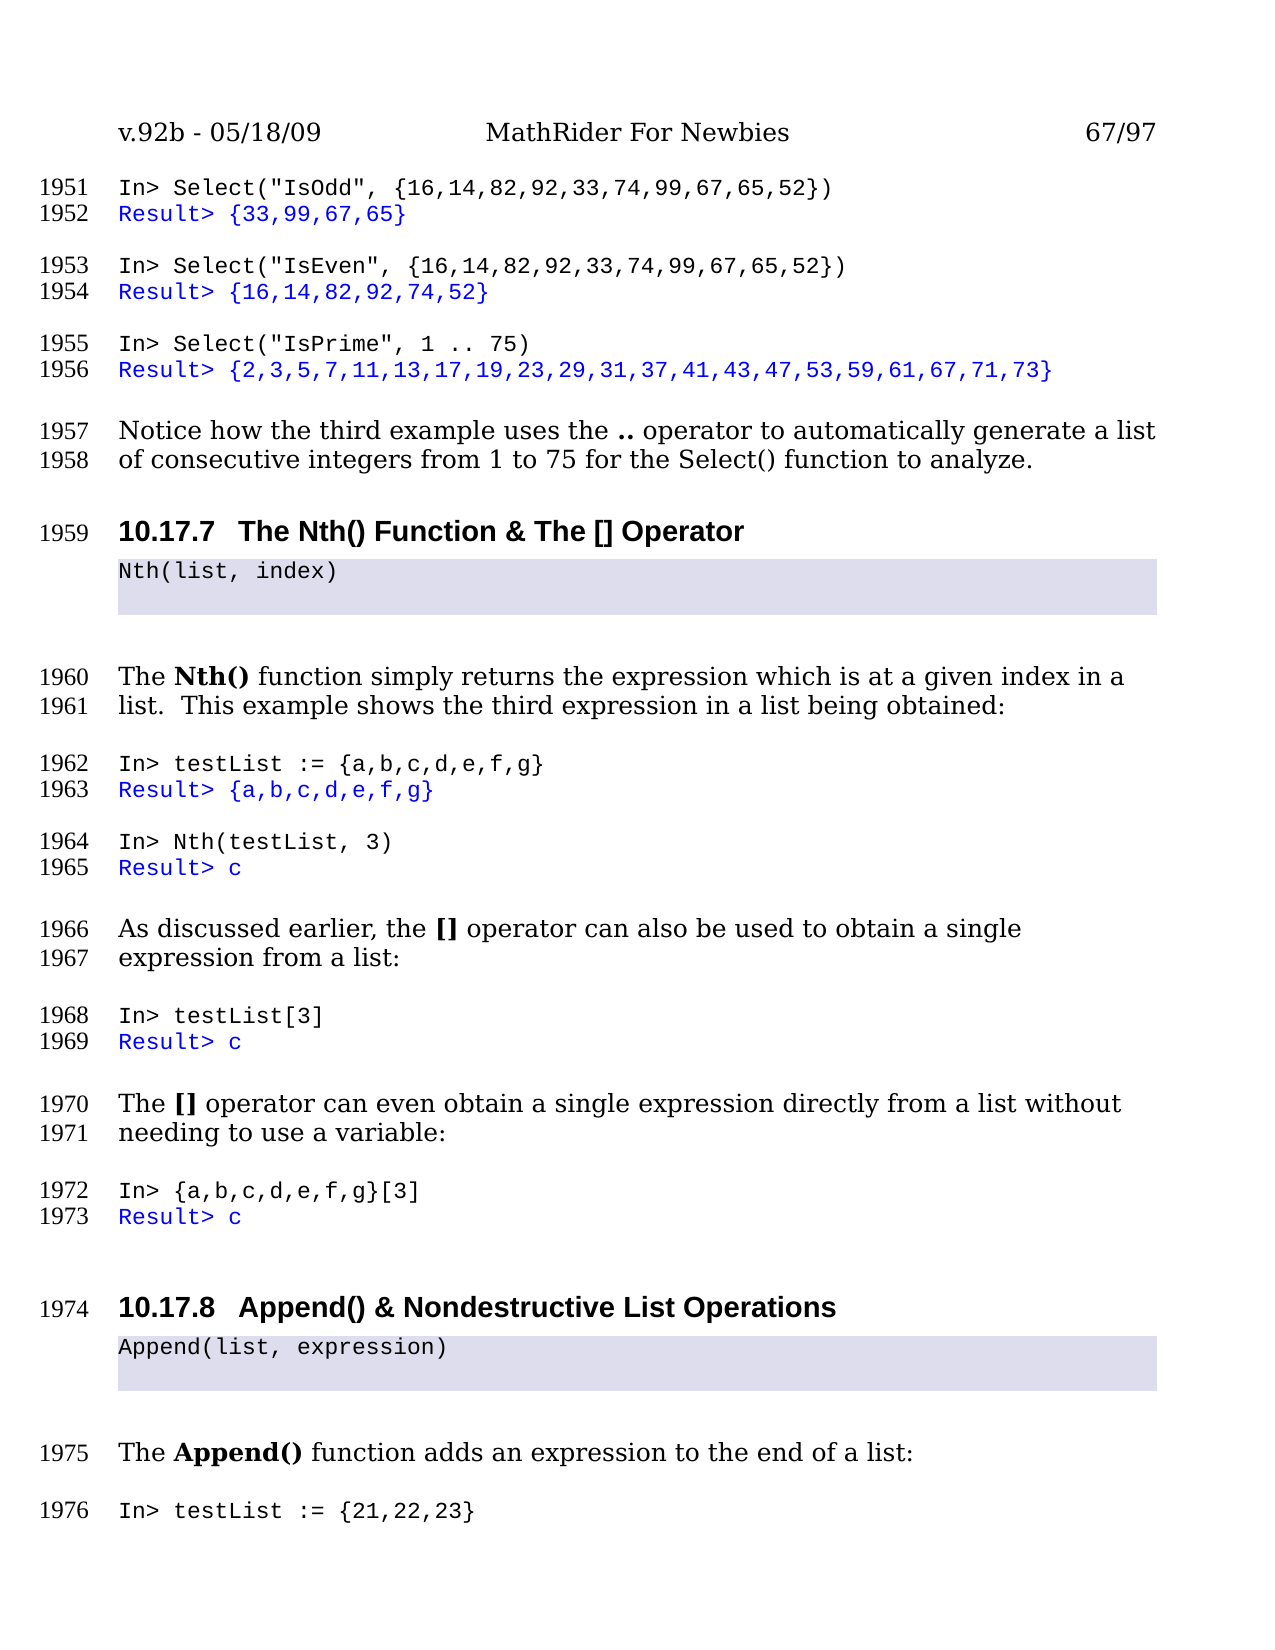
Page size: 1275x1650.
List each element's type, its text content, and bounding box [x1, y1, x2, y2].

subtitle The Nth() Function & The [] Operator [118, 514, 1157, 547]
text The [] operator can even obtain a single expression directly from a list without needing to use a variable: [118, 1089, 1157, 1147]
text Result> {2,3,5,7,11,13,17,19,23,29,31,37,41,43,47,53,59,61,67,71,73} [118, 358, 1157, 384]
text Result> {16,14,82,92,74,52} [118, 281, 1157, 306]
text In> {a,b,c,d,e,f,g}[3] [118, 1179, 1157, 1205]
text In> testList := {a,b,c,d,e,f,g} [118, 753, 1157, 778]
text In> testList[3] [118, 1005, 1157, 1031]
text Result> c [118, 1031, 1157, 1057]
text In> testList := {21,22,23} [118, 1499, 1157, 1526]
text Result> {33,99,67,65} [118, 203, 1157, 229]
table_header Nth(list, index) [118, 559, 1157, 615]
text As discussed earlier, the [] operator can also be used to obtain a single expression from a list: [118, 914, 1157, 973]
subtitle Append() & Nondestructive List Operations [118, 1290, 1157, 1323]
text The Nth() function simply returns the expression which is at a given index in a list. This example shows the third expression in a list being obtained: [118, 662, 1157, 721]
text Result> c [118, 856, 1157, 882]
text The Append() function adds an expression to the end of a list: [118, 1438, 1157, 1468]
text Notice how the third example uses the .. operator to automatically generate a list of consecutive integers from 1 to 75 for the Select() function to analyze. [118, 416, 1157, 475]
text In> Nth(testList, 3) [118, 830, 1157, 856]
text Result> c [118, 1205, 1157, 1231]
text In> Select("IsPrime", 1 .. 75) [118, 332, 1157, 358]
text Result> {a,b,c,d,e,f,g} [118, 778, 1157, 804]
text In> Select("IsEven", {16,14,82,92,33,74,99,67,65,52}) [118, 254, 1157, 281]
text In> Select("IsOdd", {16,14,82,92,33,74,99,67,65,52}) [118, 177, 1157, 203]
table_header Append(list, expression) [118, 1336, 1157, 1391]
